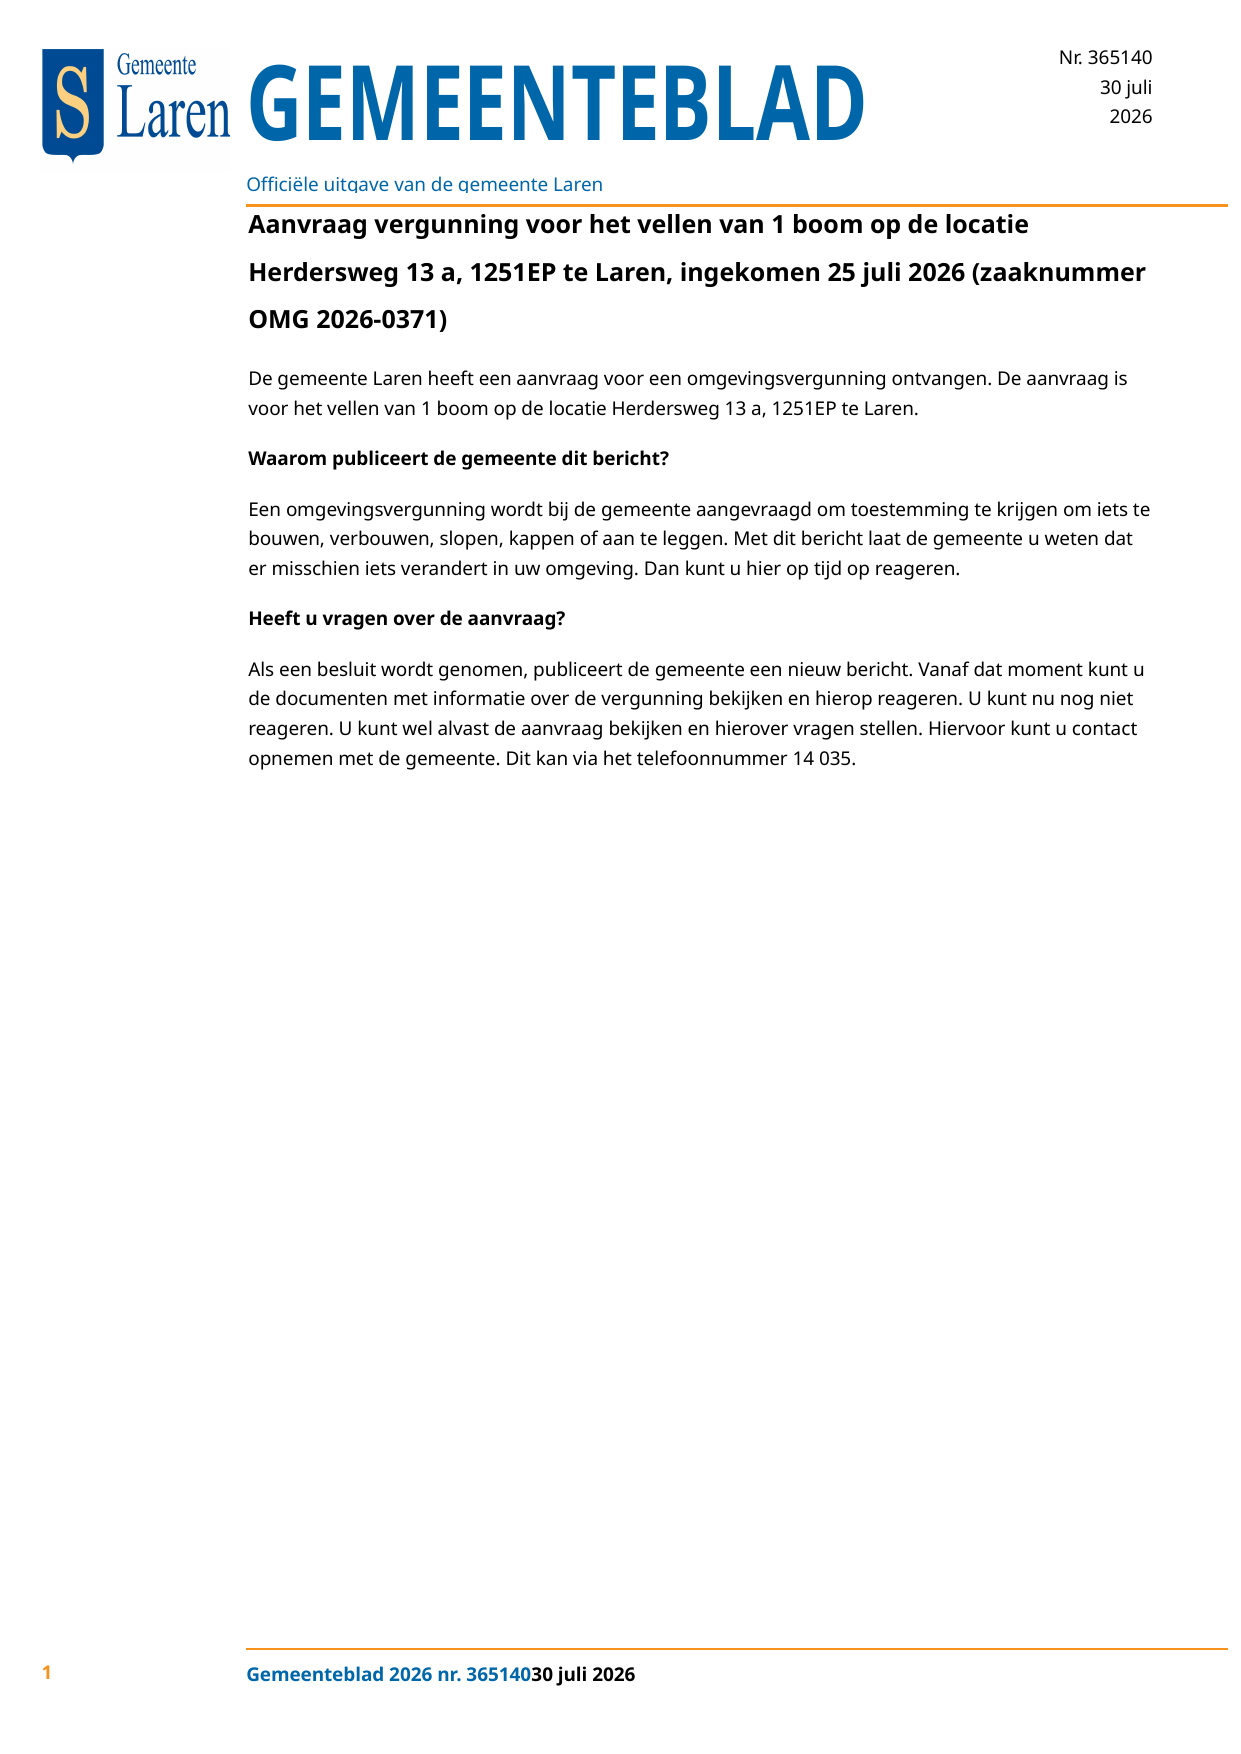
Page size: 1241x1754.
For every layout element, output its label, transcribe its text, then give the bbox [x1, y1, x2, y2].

text Als een besluit wordt genomen, publiceert de gemeente een nieuw bericht. Vanaf dat moment kunt u de documenten met informatie over de vergunning bekijken en hierop reageren. U kunt nu nog niet reageren. U kunt wel alvast de aanvraag bekijken en hierover vragen stellen. Hiervoor kunt u contact opnemen met de gemeente. Dit kan via het telefoonnummer 14 035. [248, 656, 1152, 770]
text Heeft u vragen over de aanvraag? [248, 606, 1152, 631]
text Een omgevingsvergunning wordt bij de gemeente aangevraagd om toestemming te krijgen om iets te bouwen, verbouwen, slopen, kappen of aan te leggen. Met dit bericht laat de gemeente u weten dat er misschien iets verandert in uw omgeving. Dan kunt u hier op tijd op reageren. [248, 496, 1152, 581]
text Waarom publiceert de gemeente dit bericht? [248, 446, 1152, 471]
text De gemeente Laren heeft een aanvraag voor een omgevingsvergunning ontvangen. De aanvraag is voor het vellen van 1 boom op de locatie Herdersweg 13 a, 1251EP te Laren. [248, 366, 1152, 421]
text Aanvraag vergunning voor het vellen van 1 boom op de locatie Herdersweg 13 a, 1251EP te Laren, ingekomen 25 juli 2026 (zaaknummer OMG 2026-0371) [248, 207, 1152, 336]
picture [41, 47, 231, 172]
